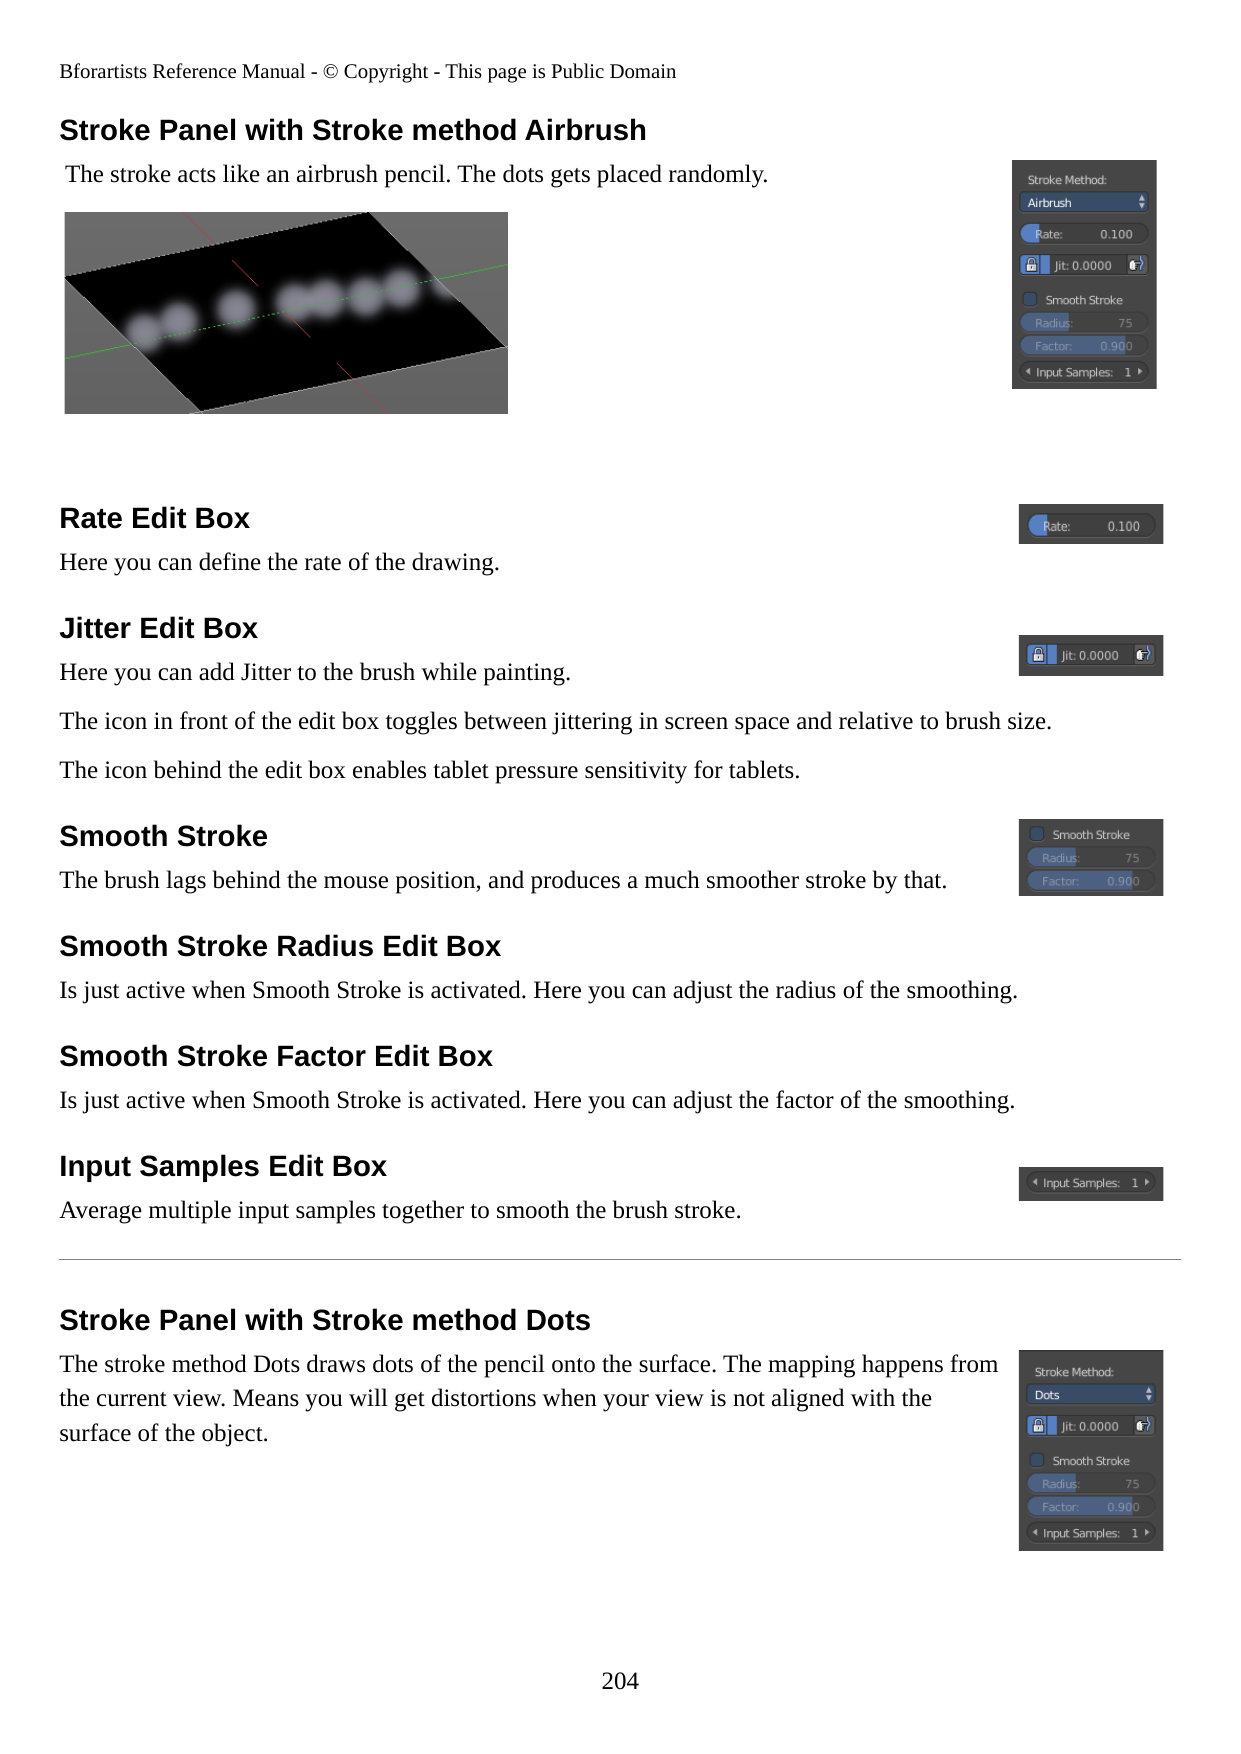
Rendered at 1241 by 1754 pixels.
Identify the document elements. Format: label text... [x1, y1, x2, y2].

subtitle Input Samples Edit Box [59, 1149, 1181, 1182]
text The icon in front of the edit box toggles between jittering in screen space and relative to brush size. [59, 706, 1181, 735]
picture [1018, 504, 1164, 544]
picture [1018, 819, 1164, 896]
text The stroke acts like an airbrush pencil. The dots gets placed randomly. [59, 159, 1181, 188]
text Here you can add Jitter to the brush while painting. [59, 657, 1181, 686]
subtitle Smooth Stroke Factor Edit Box [59, 1039, 1181, 1073]
text Here you can define the rate of the drawing. [59, 547, 1181, 576]
picture [1012, 160, 1157, 389]
picture [1018, 1350, 1164, 1551]
subtitle Smooth Stroke [59, 819, 1018, 853]
subtitle Jitter Edit Box [59, 611, 1181, 645]
picture [1018, 635, 1164, 676]
text Is just active when Smooth Stroke is activated. Here you can adjust the radius of the smoothing. [59, 975, 1181, 1004]
text The brush lags behind the mouse position, and produces a much smoother stroke by that. [59, 865, 1018, 894]
picture [1018, 1167, 1164, 1201]
subtitle Stroke Panel with Stroke method Airbrush [59, 113, 1181, 146]
text Average multiple input samples together to smooth the brush stroke. [59, 1195, 1181, 1224]
picture [64, 212, 508, 414]
subtitle Smooth Stroke Radius Edit Box [59, 929, 1181, 963]
subtitle [1164, 819, 1181, 853]
subtitle Stroke Panel with Stroke method Dots [59, 1303, 1181, 1337]
subtitle Rate Edit Box [59, 501, 1181, 535]
text The icon behind the edit box enables tablet pressure sensitivity for tablets. [59, 755, 1181, 784]
text The stroke method Dots draws dots of the pencil onto the surface. The mapping happens from the current view. Means you will get distortions when your view is not aligned with the surface of the object. [59, 1349, 1181, 1447]
text Is just active when Smooth Stroke is activated. Here you can adjust the factor of the smoothing. [59, 1085, 1181, 1114]
